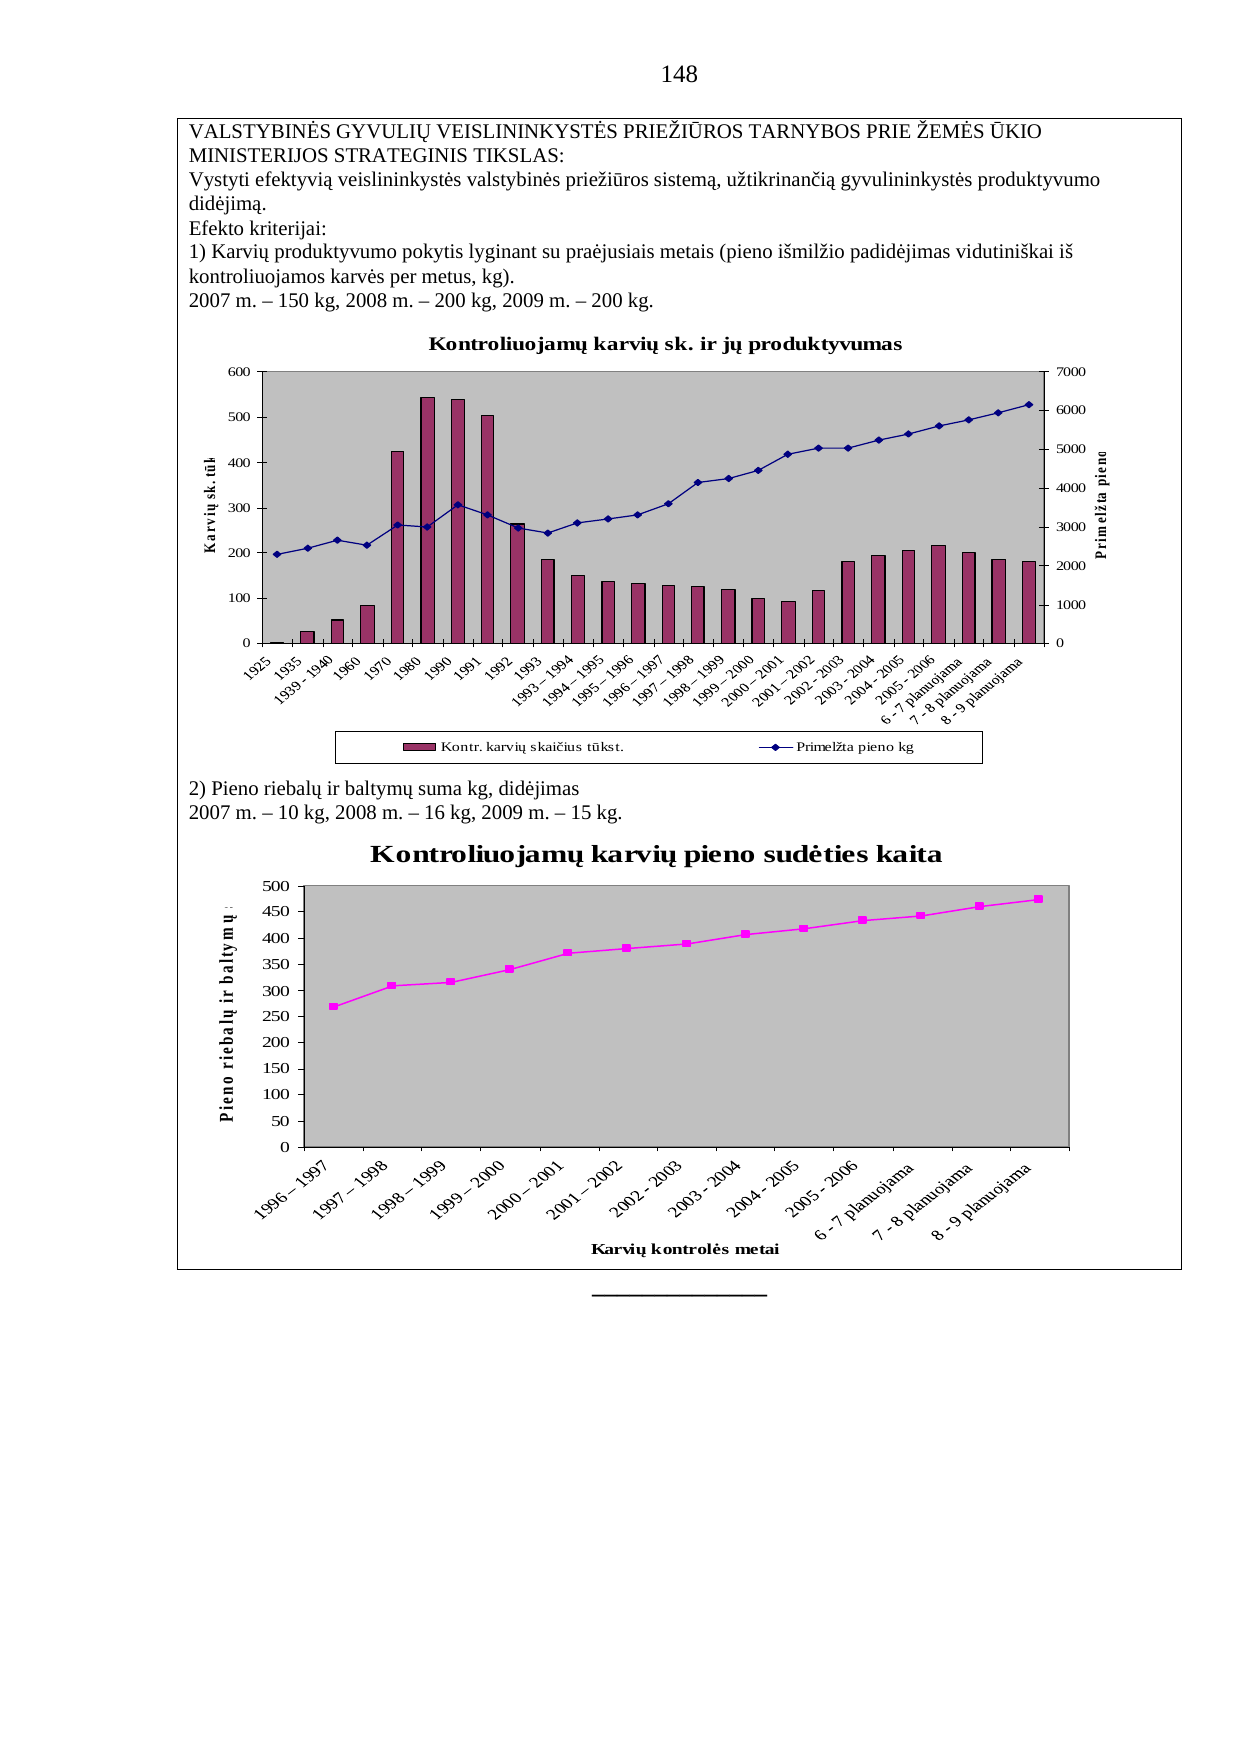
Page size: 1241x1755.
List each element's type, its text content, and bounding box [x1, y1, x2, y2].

table_cell VALSTYBINĖS GYVULIŲ VEISLININKYSTĖS PRIEŽIŪROS TARNYBOS PRIE ŽEMĖS ŪKIO MINISTERIJOS STRATEGINIS TIKSLAS: Vystyti efektyvią veislininkystės valstybinės priežiūros sistemą, užtikrinančią gyvulininkystės produktyvumo didėjimą. Efekto kriterijai: 1) Karvių produktyvumo pokytis lyginant su praėjusiais metais (pieno išmilžio padidėjimas vidutiniškai iš kontroliuojamos karvės per metus, kg). 2007 m. – 150 kg, 2008 m. – 200 kg, 2009 m. – 200 kg. 2) Pieno riebalų ir baltymų suma kg, didėjimas 2007 m. – 10 kg, 2008 m. – 16 kg, 2009 m. – 15 kg. [178, 119, 1181, 1269]
text ______________ [177, 1270, 1181, 1299]
